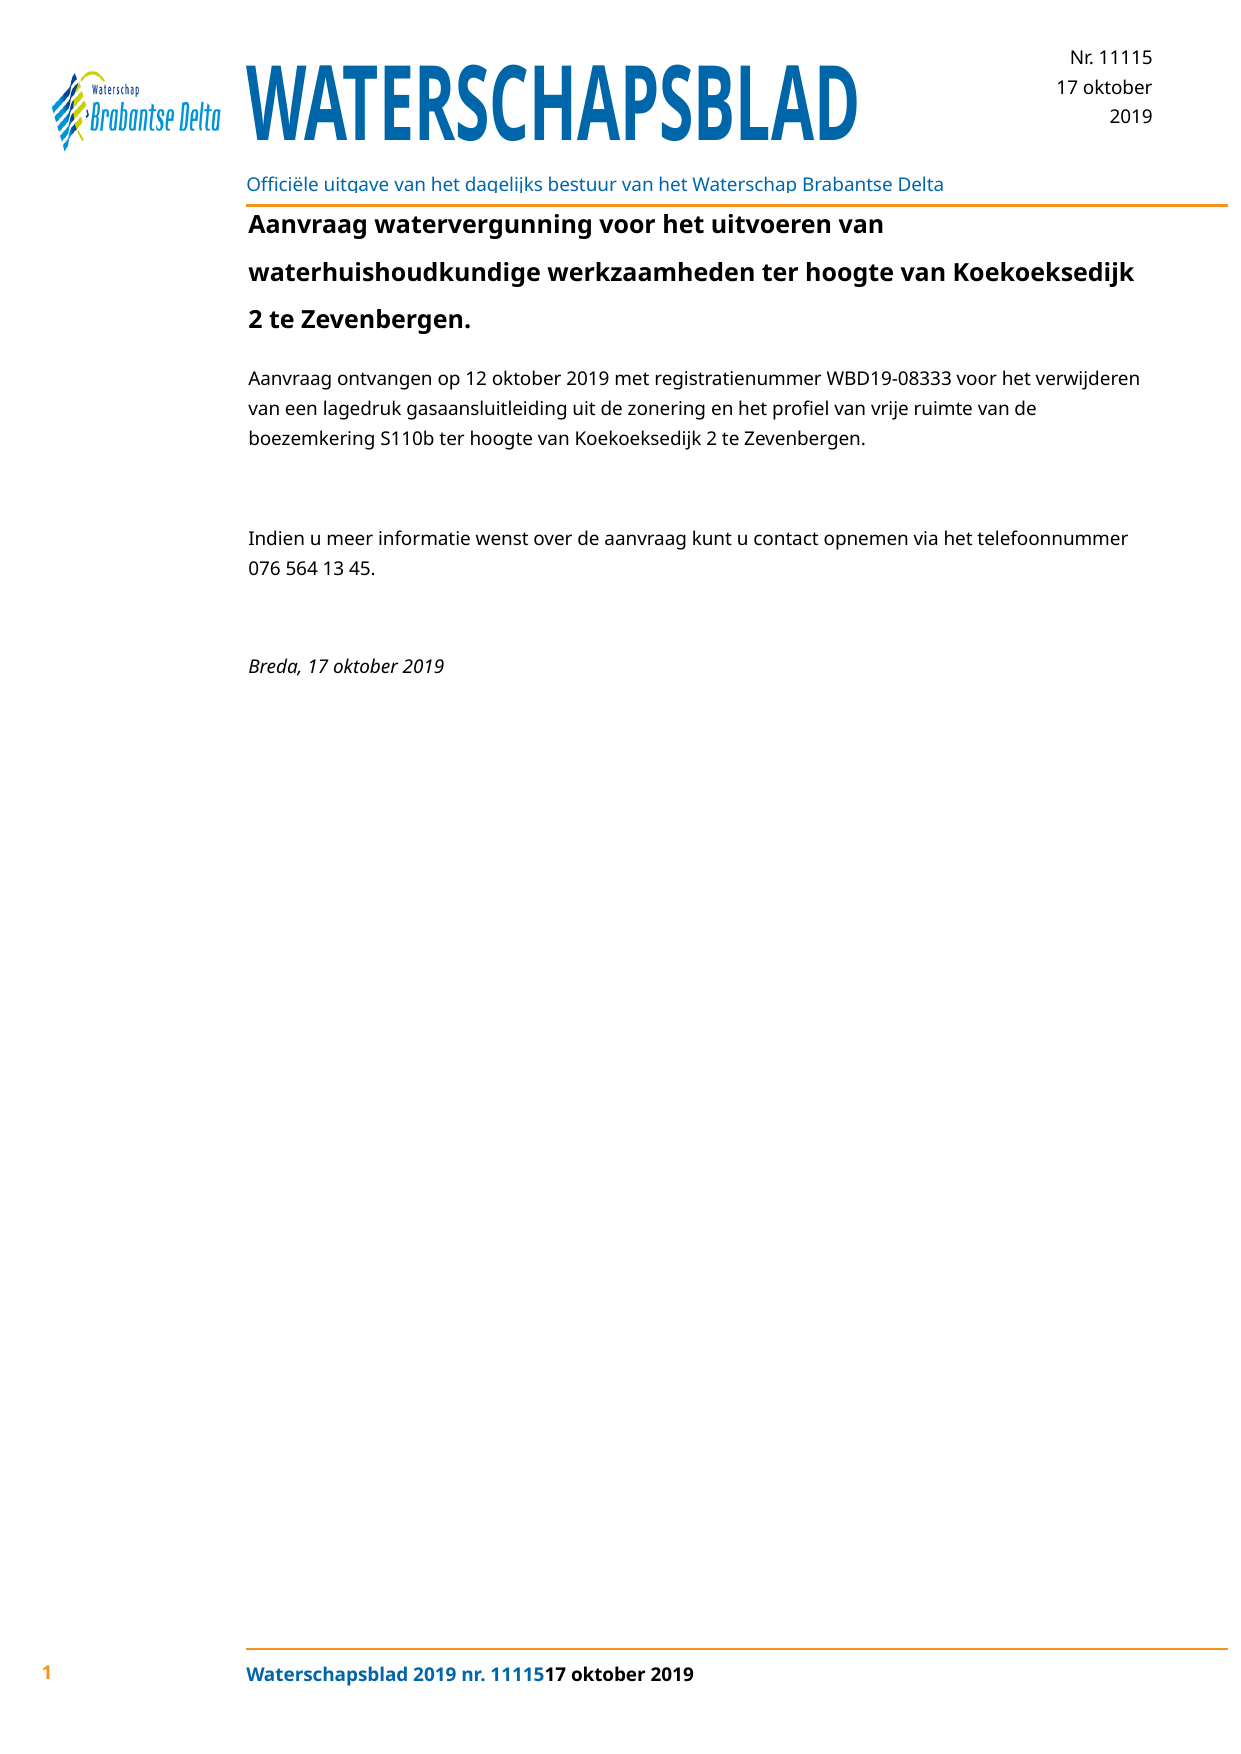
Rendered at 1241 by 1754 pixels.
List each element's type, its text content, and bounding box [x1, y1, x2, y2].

picture [41, 47, 231, 172]
text Aanvraag ontvangen op 12 oktober 2019 met registratienummer WBD19-08333 voor het verwijderen van een lagedruk gasaansluitleiding uit de zonering en het profiel van vrije ruimte van de boezemkering S110b ter hoogte van Koekoeksedijk 2 te Zevenbergen. [248, 366, 1152, 450]
text Aanvraag watervergunning voor het uitvoeren van waterhuishoudkundige werkzaamheden ter hoogte van Koekoeksedijk 2 te Zevenbergen. [248, 207, 1152, 336]
text Indien u meer informatie wenst over de aanvraag kunt u contact opnemen via het telefoonnummer 076 564 13 45. [248, 526, 1152, 581]
text Breda, 17 oktober 2019 [248, 653, 1152, 679]
